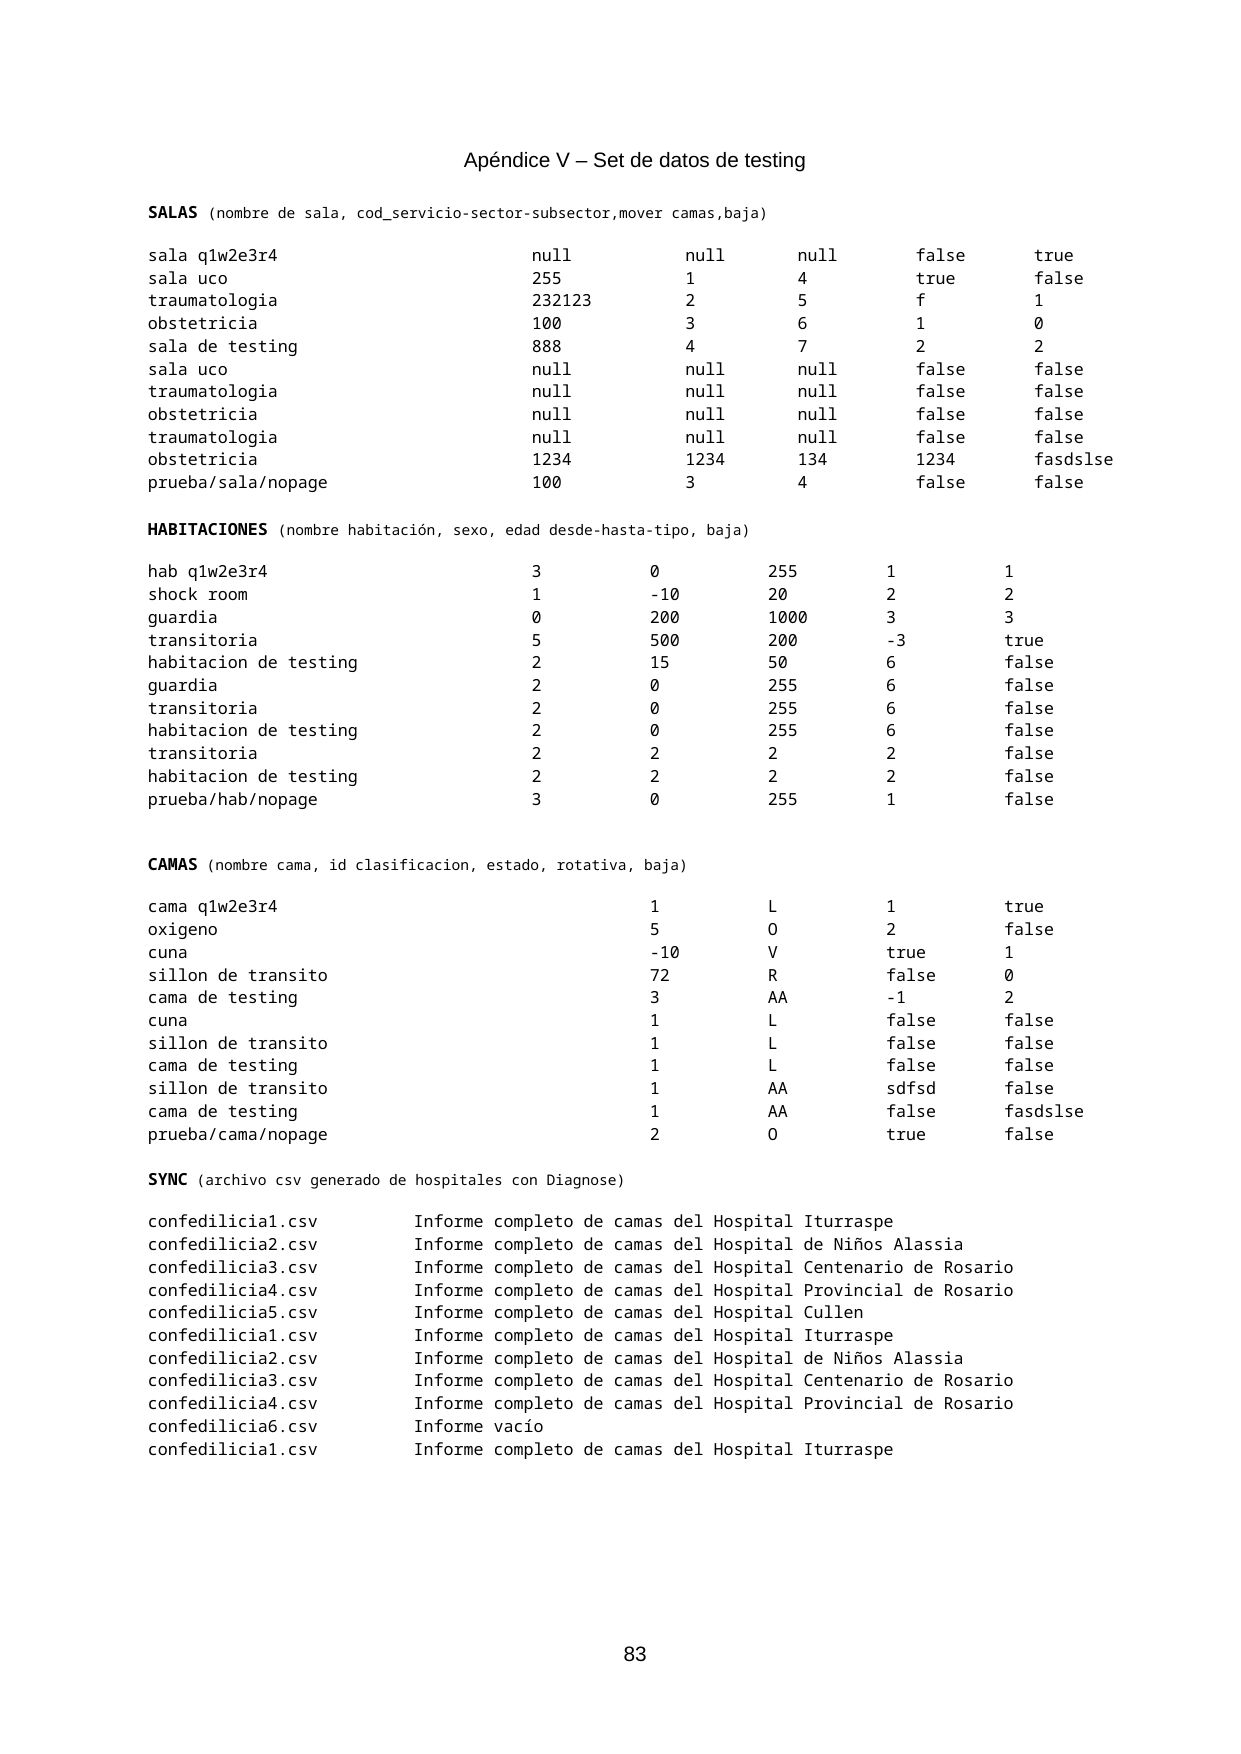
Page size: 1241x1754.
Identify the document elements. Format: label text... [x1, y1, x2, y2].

text 3 [649, 986, 768, 1008]
text true [1004, 895, 1122, 918]
list traumatologia [148, 380, 472, 403]
list 100 [532, 312, 626, 334]
text confedilicia6.csv [148, 1414, 413, 1437]
text 50 [768, 651, 886, 673]
text 1 [531, 583, 649, 605]
list null [797, 425, 856, 448]
text SYNC (archivo csv generado de hospitales con Diagnose) [148, 1167, 1122, 1190]
list 7 [797, 334, 856, 357]
text false [1004, 1077, 1122, 1099]
text 2 [531, 764, 649, 787]
text HABITACIONES (nombre habitación, sexo, edad desde-hasta-tipo, baja) [148, 517, 1122, 540]
list 100 [532, 471, 626, 493]
text 1 [649, 1054, 768, 1077]
text false [886, 1008, 1004, 1031]
text O [768, 1122, 886, 1145]
text confedilicia4.csv [148, 1392, 413, 1414]
text O [768, 918, 886, 940]
text false [1004, 1054, 1122, 1077]
text AA [768, 1099, 886, 1122]
list 1 [1033, 289, 1122, 312]
list 5 [797, 289, 856, 312]
list 2 [915, 334, 974, 357]
list sala uco [148, 266, 472, 289]
text 2 [886, 764, 1004, 787]
text 255 [768, 560, 886, 583]
text guardia [148, 605, 531, 628]
text confedilicia4.csv [148, 1278, 413, 1301]
list 4 [797, 266, 856, 289]
text confedilicia5.csv [148, 1301, 413, 1324]
list prueba/sala/nopage [148, 471, 472, 493]
text 0 [649, 696, 768, 719]
text 200 [768, 628, 886, 651]
text 6 [886, 696, 1004, 719]
list null [532, 244, 626, 266]
list false [1033, 266, 1122, 289]
text cama de testing [148, 1054, 649, 1077]
text 6 [886, 651, 1004, 673]
text sillon de transito [148, 1031, 649, 1054]
text 255 [768, 719, 886, 742]
text false [886, 1099, 1004, 1122]
text AA [768, 986, 886, 1008]
text -10 [649, 583, 768, 605]
text confedilicia1.csv [148, 1324, 413, 1346]
text Informe completo de camas del Hospital Cullen [413, 1301, 1122, 1324]
text false [1004, 1008, 1122, 1031]
list sala de testing [148, 334, 472, 357]
text false [886, 1031, 1004, 1054]
list obstetricia [148, 312, 472, 334]
list false [915, 403, 974, 425]
text SALAS (nombre de sala, cod_servicio-sector-subsector,mover camas,baja) [148, 201, 1122, 224]
text 1 [649, 1099, 768, 1122]
list null [797, 403, 856, 425]
list sala uco [148, 357, 472, 380]
list traumatologia [148, 289, 472, 312]
text 15 [649, 651, 768, 673]
text 2 [531, 696, 649, 719]
list false [915, 357, 974, 380]
text L [768, 895, 886, 918]
list f [915, 289, 974, 312]
text 0 [649, 719, 768, 742]
text 3 [886, 605, 1004, 628]
list false [915, 425, 974, 448]
list false [915, 244, 974, 266]
text 20 [768, 583, 886, 605]
list null [797, 380, 856, 403]
text Informe completo de camas del Hospital de Niños Alassia [413, 1346, 1122, 1369]
text true [886, 940, 1004, 963]
text confedilicia1.csv [148, 1210, 413, 1233]
text cuna [148, 1008, 649, 1031]
text habitacion de testing [148, 719, 531, 742]
list 1234 [685, 448, 738, 471]
text shock room [148, 583, 531, 605]
text true [1004, 628, 1122, 651]
text 1 [649, 1008, 768, 1031]
text 0 [531, 605, 649, 628]
text cama de testing [148, 1099, 649, 1122]
text Informe completo de camas del Hospital Iturraspe [413, 1210, 1122, 1233]
text 2 [886, 583, 1004, 605]
list 4 [797, 471, 856, 493]
text 1000 [768, 605, 886, 628]
text 1 [649, 1031, 768, 1054]
text confedilicia2.csv [148, 1233, 413, 1256]
text 1 [886, 560, 1004, 583]
text 1 [886, 787, 1004, 810]
text false [1004, 918, 1122, 940]
text 0 [649, 560, 768, 583]
list 3 [685, 471, 738, 493]
text false [1004, 1031, 1122, 1054]
text confedilicia1.csv [148, 1437, 413, 1460]
text transitoria [148, 628, 531, 651]
list null [532, 380, 626, 403]
text 3 [531, 787, 649, 810]
list null [532, 425, 626, 448]
text false [1004, 719, 1122, 742]
text confedilicia3.csv [148, 1256, 413, 1278]
text sillon de transito [148, 963, 649, 986]
text sdfsd [886, 1077, 1004, 1099]
text 1 [1004, 560, 1122, 583]
text 2 [768, 764, 886, 787]
list null [532, 403, 626, 425]
list null [797, 357, 856, 380]
text 2 [649, 742, 768, 764]
list 134 [797, 448, 856, 471]
text 2 [531, 673, 649, 696]
text 3 [1004, 605, 1122, 628]
list 2 [1033, 334, 1122, 357]
list false [1033, 471, 1122, 493]
list null [532, 357, 626, 380]
text Informe completo de camas del Hospital Iturraspe [413, 1324, 1122, 1346]
text 5 [531, 628, 649, 651]
text 0 [649, 673, 768, 696]
list 1 [915, 312, 974, 334]
text false [1004, 696, 1122, 719]
text Informe completo de camas del Hospital Provincial de Rosario [413, 1278, 1122, 1301]
list false [1033, 380, 1122, 403]
text false [1004, 651, 1122, 673]
list true [1033, 244, 1122, 266]
text Informe completo de camas del Hospital Provincial de Rosario [413, 1392, 1122, 1414]
text 2 [531, 719, 649, 742]
text L [768, 1054, 886, 1077]
text 3 [531, 560, 649, 583]
text transitoria [148, 696, 531, 719]
text guardia [148, 673, 531, 696]
list false [1033, 357, 1122, 380]
list false [1033, 403, 1122, 425]
text 2 [886, 918, 1004, 940]
list 232123 [532, 289, 626, 312]
list obstetricia [148, 448, 472, 471]
list 888 [532, 334, 626, 357]
list null [685, 425, 738, 448]
text confedilicia2.csv [148, 1346, 413, 1369]
list null [797, 244, 856, 266]
text -1 [886, 986, 1004, 1008]
text 6 [886, 719, 1004, 742]
text 0 [649, 787, 768, 810]
text R [768, 963, 886, 986]
text -10 [649, 940, 768, 963]
text false [1004, 673, 1122, 696]
list null [685, 403, 738, 425]
text Informe vacío [413, 1414, 1122, 1437]
text cuna [148, 940, 649, 963]
text 255 [768, 787, 886, 810]
text 2 [1004, 986, 1122, 1008]
text false [1004, 742, 1122, 764]
text 72 [649, 963, 768, 986]
text 1 [649, 895, 768, 918]
text fasdslse [1004, 1099, 1122, 1122]
text V [768, 940, 886, 963]
text oxigeno [148, 918, 649, 940]
text 2 [531, 651, 649, 673]
text 1 [649, 1077, 768, 1099]
text prueba/cama/nopage [148, 1122, 649, 1145]
list obstetricia [148, 403, 472, 425]
list null [685, 357, 738, 380]
text 1 [1004, 940, 1122, 963]
list traumatologia [148, 425, 472, 448]
list 6 [797, 312, 856, 334]
text 2 [531, 742, 649, 764]
text Informe completo de camas del Hospital Centenario de Rosario [413, 1369, 1122, 1392]
text 0 [1004, 963, 1122, 986]
list null [685, 380, 738, 403]
text transitoria [148, 742, 531, 764]
list 1234 [532, 448, 626, 471]
list false [915, 380, 974, 403]
text habitacion de testing [148, 651, 531, 673]
text CAMAS (nombre cama, id clasificacion, estado, rotativa, baja) [148, 852, 1122, 875]
list false [1033, 425, 1122, 448]
text 200 [649, 605, 768, 628]
text 5 [649, 918, 768, 940]
text Informe completo de camas del Hospital de Niños Alassia [413, 1233, 1122, 1256]
text 255 [768, 673, 886, 696]
text AA [768, 1077, 886, 1099]
text Informe completo de camas del Hospital Iturraspe [413, 1437, 1122, 1460]
text cama q1w2e3r4 [148, 895, 649, 918]
text -3 [886, 628, 1004, 651]
text Informe completo de camas del Hospital Centenario de Rosario [413, 1256, 1122, 1278]
text 1 [886, 895, 1004, 918]
list 0 [1033, 312, 1122, 334]
text 2 [649, 1122, 768, 1145]
text L [768, 1031, 886, 1054]
text false [886, 1054, 1004, 1077]
text true [886, 1122, 1004, 1145]
text 2 [649, 764, 768, 787]
text 255 [768, 696, 886, 719]
text false [1004, 1122, 1122, 1145]
list false [915, 471, 974, 493]
text false [1004, 764, 1122, 787]
text 6 [886, 673, 1004, 696]
text 2 [768, 742, 886, 764]
list 1234 [915, 448, 974, 471]
list null [685, 244, 738, 266]
text hab q1w2e3r4 [148, 560, 531, 583]
text cama de testing [148, 986, 649, 1008]
list sala q1w2e3r4 [148, 244, 472, 266]
text L [768, 1008, 886, 1031]
list 3 [685, 312, 738, 334]
text false [1004, 787, 1122, 810]
list 1 [685, 266, 738, 289]
list 2 [685, 289, 738, 312]
text habitacion de testing [148, 764, 531, 787]
list 4 [685, 334, 738, 357]
text 2 [1004, 583, 1122, 605]
text 2 [886, 742, 1004, 764]
list fasdslse [1033, 448, 1122, 471]
text false [886, 963, 1004, 986]
text confedilicia3.csv [148, 1369, 413, 1392]
text 500 [649, 628, 768, 651]
text sillon de transito [148, 1077, 649, 1099]
list 255 [532, 266, 626, 289]
list true [915, 266, 974, 289]
text prueba/hab/nopage [148, 787, 531, 810]
